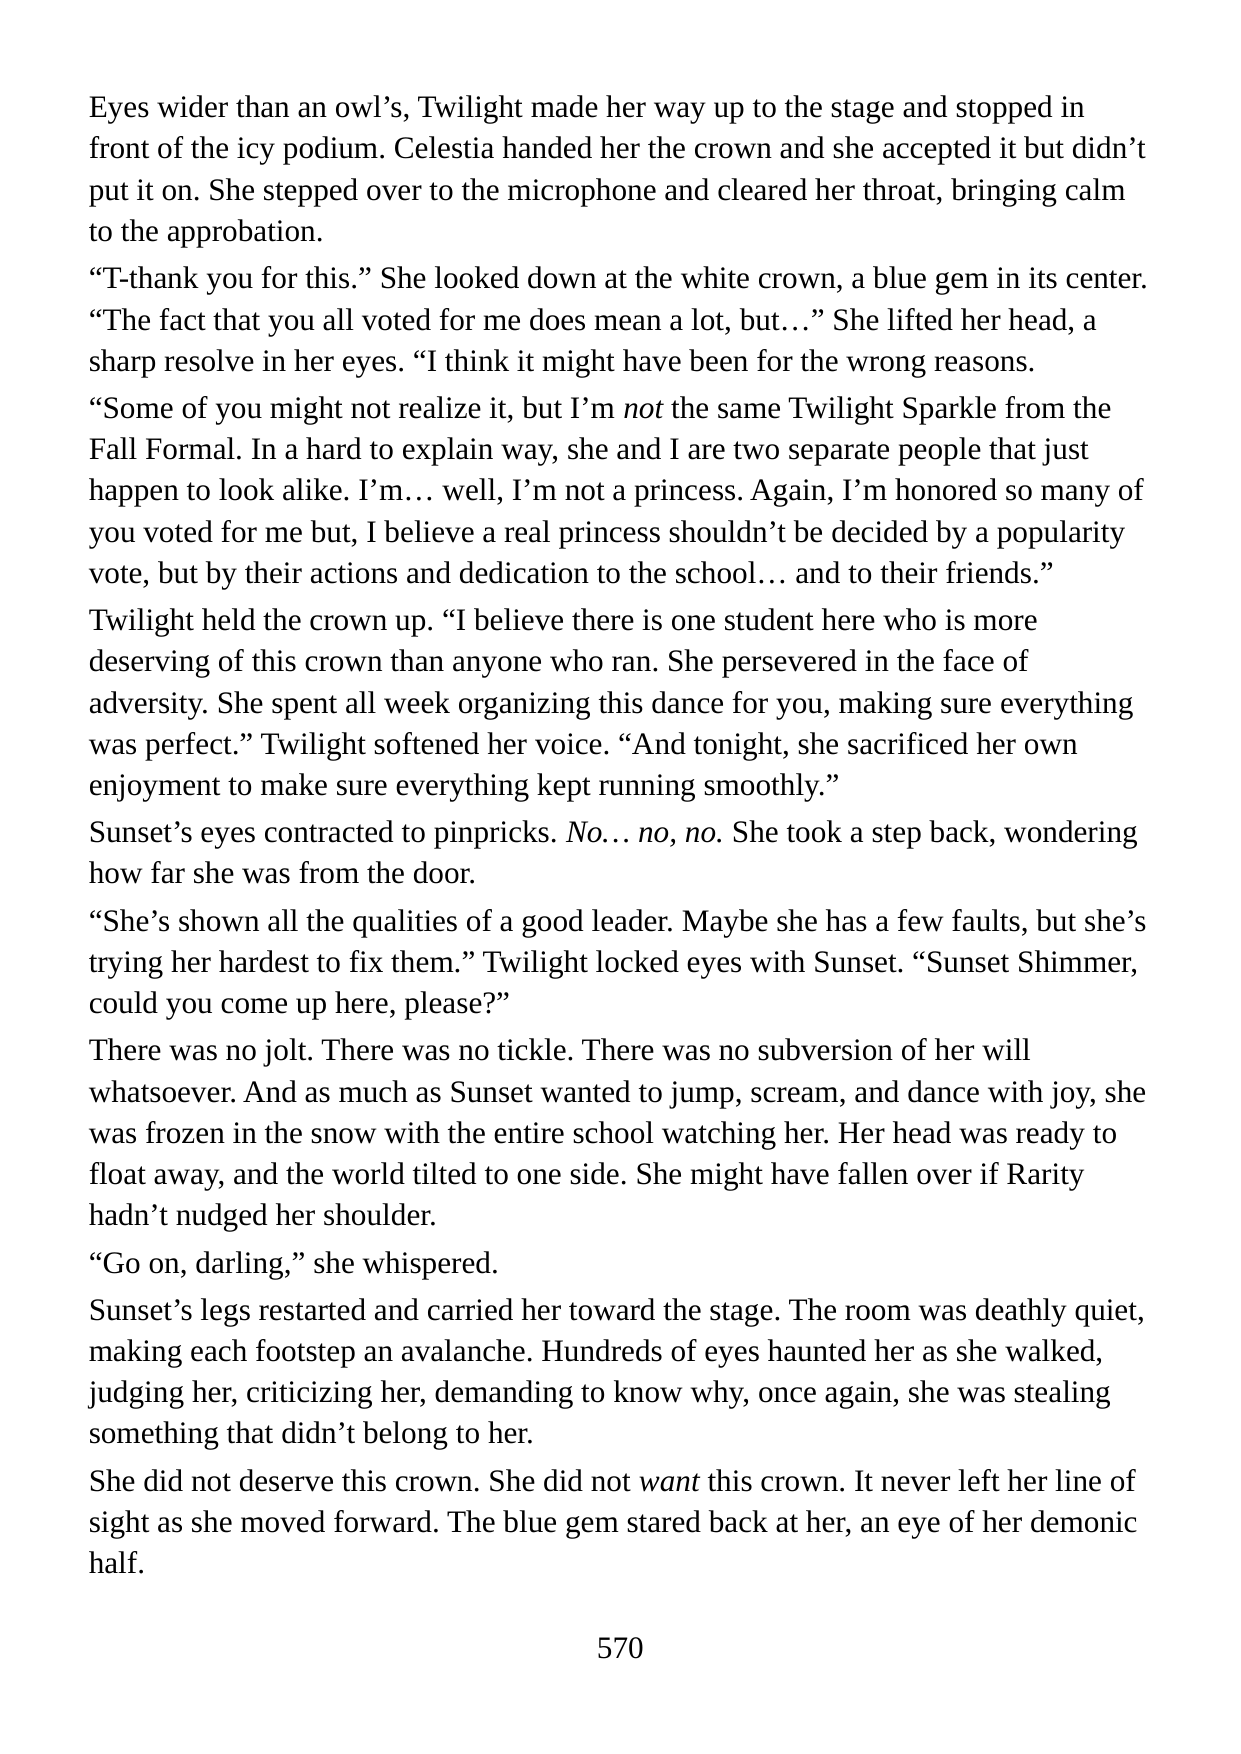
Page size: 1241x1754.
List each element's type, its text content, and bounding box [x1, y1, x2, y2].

text Sunset’s eyes contracted to pinpricks. No… no, no. She took a step back, wondering how far she was from the door. [88, 813, 1152, 891]
text Twilight held the crown up. “I believe there is one student here who is more deserving of this crown than anyone who ran. She persevered in the face of adversity. She spent all week organizing this dance for you, making sure everything was perfect.” Twilight softened her voice. “And tonight, she sacrificed her own enjoyment to make sure everything kept running smoothly.” [88, 601, 1152, 802]
text “T-thank you for this.” She looked down at the white crown, a blue gem in its center. “The fact that you all voted for me does mean a lot, but…” She lifted her head, a sharp resolve in her eyes. “I think it might have been for the wrong reasons. [88, 259, 1152, 378]
text “Go on, darling,” she whispered. [88, 1244, 1152, 1280]
text “She’s shown all the qualities of a good leader. Maybe she has a few faults, but she’s trying her hardest to fix them.” Twilight locked eyes with Sunset. “Sunset Shimmer, could you come up here, please?” [88, 902, 1152, 1020]
text There was no jolt. There was no tickle. There was no subversion of her will whatsoever. And as much as Sunset wanted to jump, scream, and dance with joy, she was frozen in the snow with the entire school watching her. Her head was ready to float away, and the world tilted to one side. She might have fallen over if Rarity hadn’t nudged her shoulder. [88, 1032, 1152, 1233]
text Sunset’s legs restarted and carried her toward the stage. The room was deathly quiet, making each footstep an avalanche. Hundreds of eyes haunted her as she walked, judging her, criticizing her, demanding to know why, once again, she was stealing something that didn’t belong to her. [88, 1291, 1152, 1451]
text Eyes wider than an owl’s, Twilight made her way up to the stage and stopped in front of the icy podium. Celestia handed her the crown and she accepted it but didn’t put it on. She stepped over to the microphone and cleared her throat, bringing calm to the approbation. [88, 88, 1152, 248]
text “Some of you might not realize it, but I’m not the same Twilight Sparkle from the Fall Formal. In a hard to explain way, she and I are two separate people that just happen to look alike. I’m… well, I’m not a princess. Again, I’m honored so many of you voted for me but, I believe a real princess shouldn’t be decided by a popularity vote, but by their actions and dedication to the school… and to their friends.” [88, 389, 1152, 590]
text She did not deserve this crown. She did not want this crown. It never left her line of sight as she moved forward. The blue gem stared back at her, an eye of her demonic half. [88, 1462, 1152, 1580]
